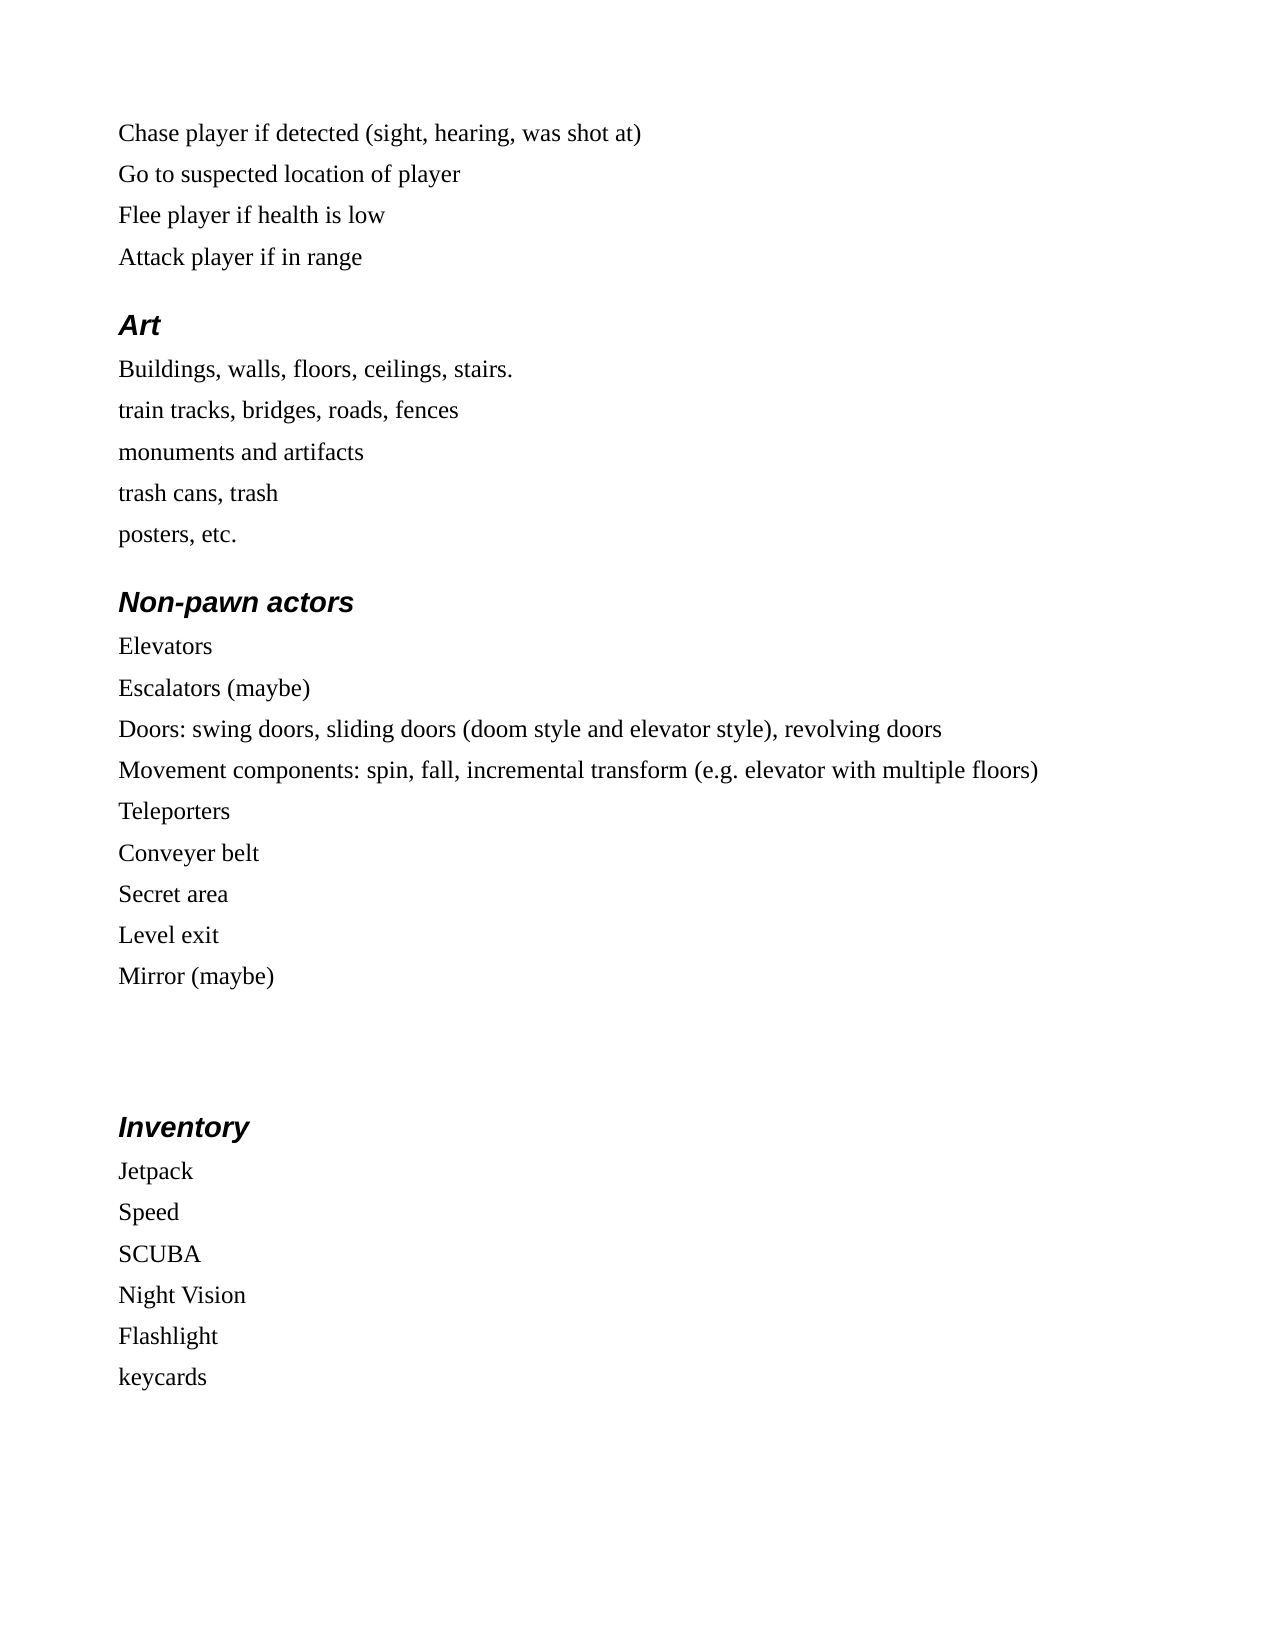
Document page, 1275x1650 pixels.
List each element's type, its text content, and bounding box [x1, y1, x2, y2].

text Jetpack [118, 1156, 1157, 1185]
text Attack player if in range [118, 242, 1157, 271]
text Conveyer belt [118, 838, 1157, 866]
text Night Vision [118, 1280, 1157, 1309]
text Teleporters [118, 796, 1157, 825]
text Escalators (maybe) [118, 673, 1157, 701]
text monuments and artifacts [118, 437, 1157, 465]
text keycards [118, 1362, 1157, 1391]
text Doors: swing doors, sliding doors (doom style and elevator style), revolving doors [118, 714, 1157, 743]
text Flee player if health is low [118, 201, 1157, 229]
text Secret area [118, 879, 1157, 908]
text Buildings, walls, floors, ceilings, stairs. [118, 354, 1157, 383]
text Level exit [118, 920, 1157, 949]
text trash cans, trash [118, 478, 1157, 507]
text train tracks, bridges, roads, fences [118, 395, 1157, 424]
text Elevators [118, 631, 1157, 660]
text Mirror (maybe) [118, 961, 1157, 990]
text Go to suspected location of player [118, 159, 1157, 188]
subtitle Inventory [118, 1110, 1157, 1144]
text Chase player if detected (sight, hearing, was shot at) [118, 118, 1157, 147]
subtitle Non-pawn actors [118, 585, 1157, 619]
text Movement components: spin, fall, incremental transform (e.g. elevator with multiple floors) [118, 755, 1157, 784]
subtitle Art [118, 308, 1157, 342]
text posters, etc. [118, 519, 1157, 548]
text SCUBA [118, 1239, 1157, 1267]
text Speed [118, 1197, 1157, 1226]
text Flashlight [118, 1321, 1157, 1350]
